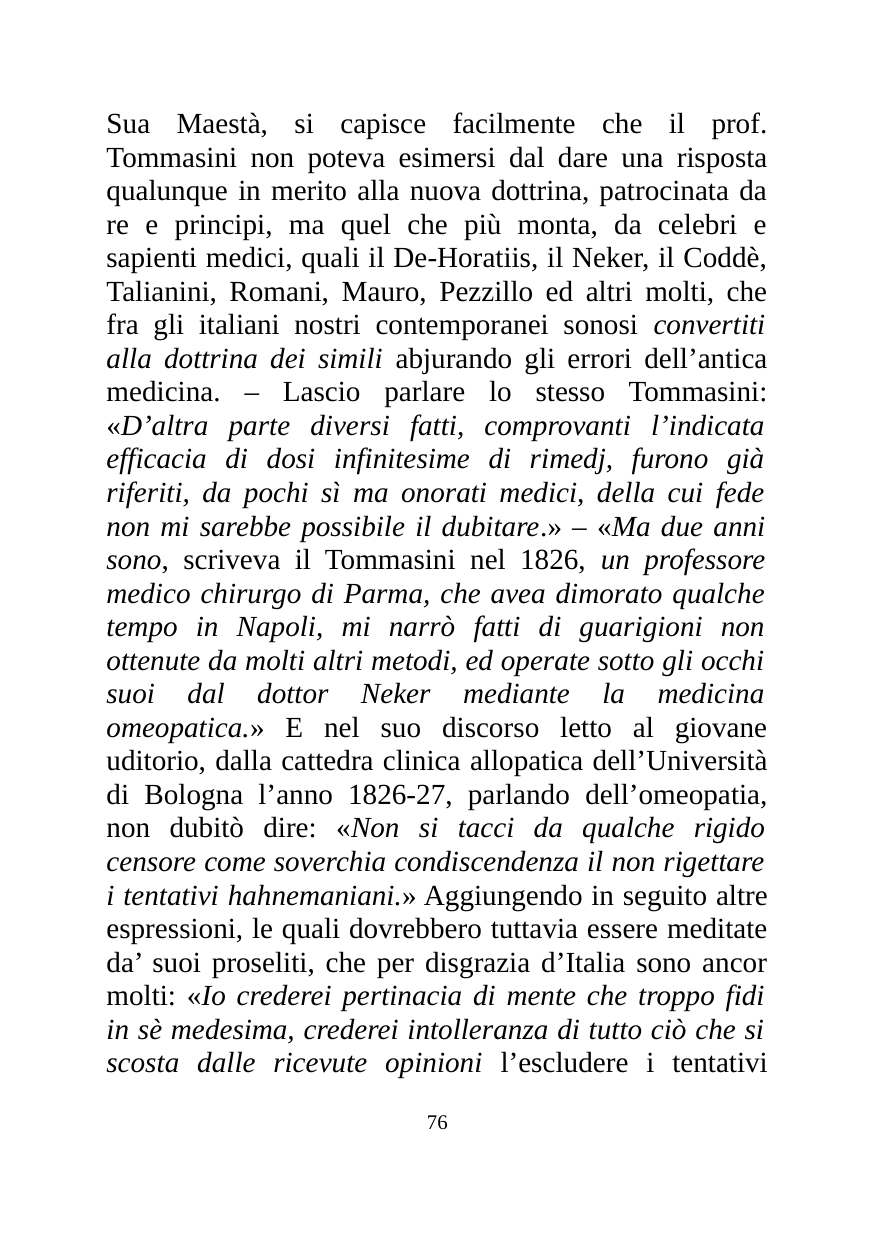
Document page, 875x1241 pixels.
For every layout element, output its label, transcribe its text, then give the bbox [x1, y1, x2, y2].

text Sua Maestà, si capisce facilmente che il prof. Tommasini non poteva esimersi dal dare una risposta qualunque in merito alla nuova dottrina, patrocinata da re e principi, ma quel che più monta, da celebri e sapienti medici, quali il De-Horatiis, il Neker, il Coddè, Talianini, Romani, Mauro, Pezzillo ed altri molti, che fra gli italiani nostri contemporanei sonosi convertiti alla dottrina dei simili abjurando gli errori dell’antica medicina. – Lascio parlare lo stesso Tommasini: «D’altra parte diversi fatti, comprovanti l’indicata efficacia di dosi infinitesime di rimedj, furono già riferiti, da pochi sì ma onorati medici, della cui fede non mi sarebbe possibile il dubitare.» – «Ma due anni sono, scriveva il Tommasini nel 1826, un professore medico chirurgo di Parma, che avea dimorato qualche tempo in Napoli, mi narrò fatti di guarigioni non ottenute da molti altri metodi, ed operate sotto gli occhi suoi dal dottor Neker mediante la medicina omeopatica.» E nel suo discorso letto al giovane uditorio, dalla cattedra clinica allopatica dell’Università di Bologna l’anno 1826-27, parlando dell’omeopatia, non dubitò dire: «Non si tacci da qualche rigido censore come soverchia condiscendenza il non rigettare i tentativi hahnemaniani.» Aggiungendo in seguito altre espressioni, le quali dovrebbero tuttavia essere meditate da’ suoi proseliti, che per disgrazia d’Italia sono ancor molti: «Io crederei pertinacia di mente che troppo fidi in sè medesima, crederei intolleranza di tutto ciò che si scosta dalle ricevute opinioni l’escludere i tentativi [106, 106, 768, 1079]
